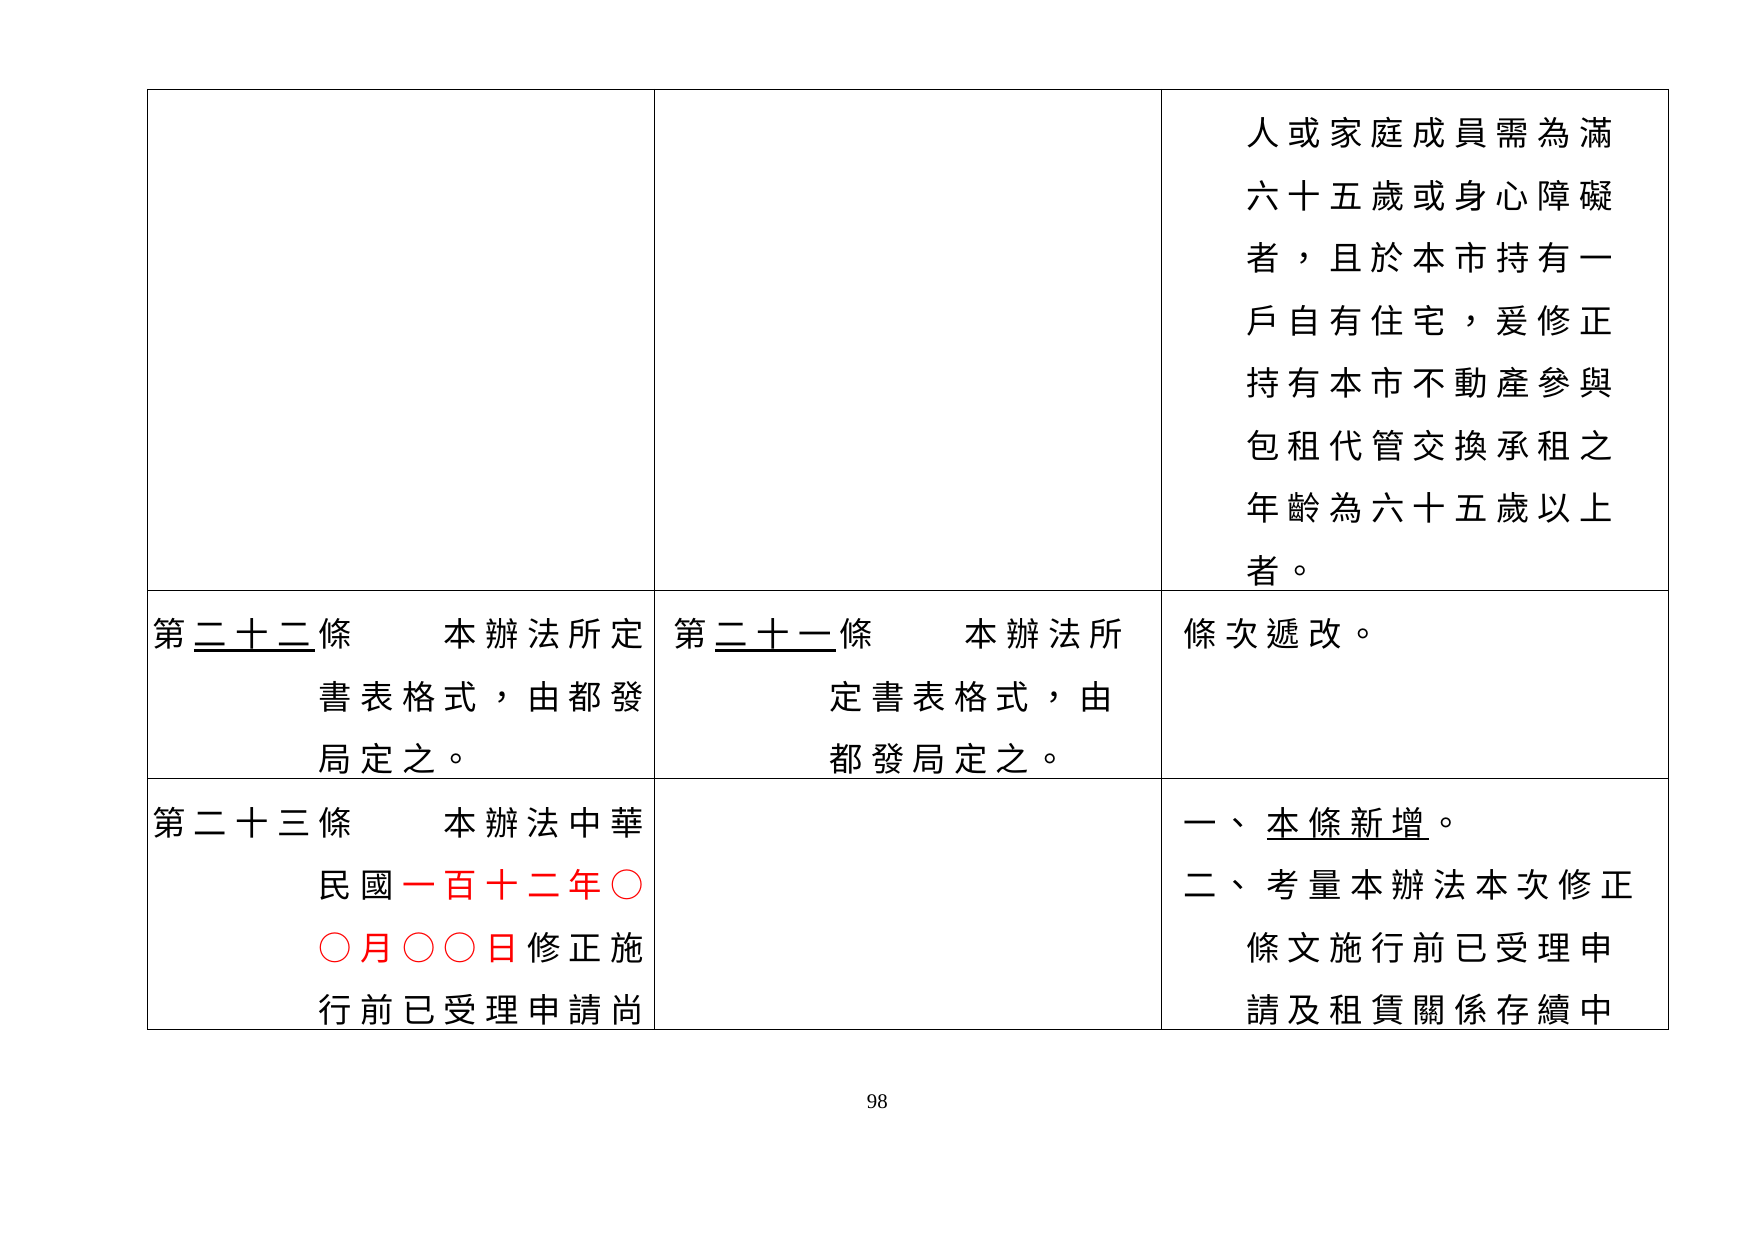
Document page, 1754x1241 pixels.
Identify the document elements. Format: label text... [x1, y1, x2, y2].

table_cell [148, 90, 654, 590]
table_cell [655, 779, 1161, 1029]
table_cell [655, 90, 1161, 590]
table_cell 條次遞改。 [1162, 591, 1668, 778]
table_cell 第二十二條 本辦法所定書表格式，由都發局定之。 [148, 591, 654, 778]
table_cell 第二十一條 本辦法所定書表格式，由都發局定之。 [655, 591, 1161, 778]
table_cell 第二十三條 本辦法中華民國一百十二年○○月○○日修正施行前已受理申請尚 [148, 779, 654, 1029]
table_cell 一、本條新增。 二、考量本辦法本次修正條文施行前已受理申請及租賃關係存續中 [1162, 779, 1668, 1029]
table_cell 人或家庭成員需為滿六十五歲或身心障礙者，且於本市持有一戶自有住宅，爰修正持有本市不動產參與包租代管交換承租之年齡為六十五歲以上者。 [1162, 90, 1668, 590]
